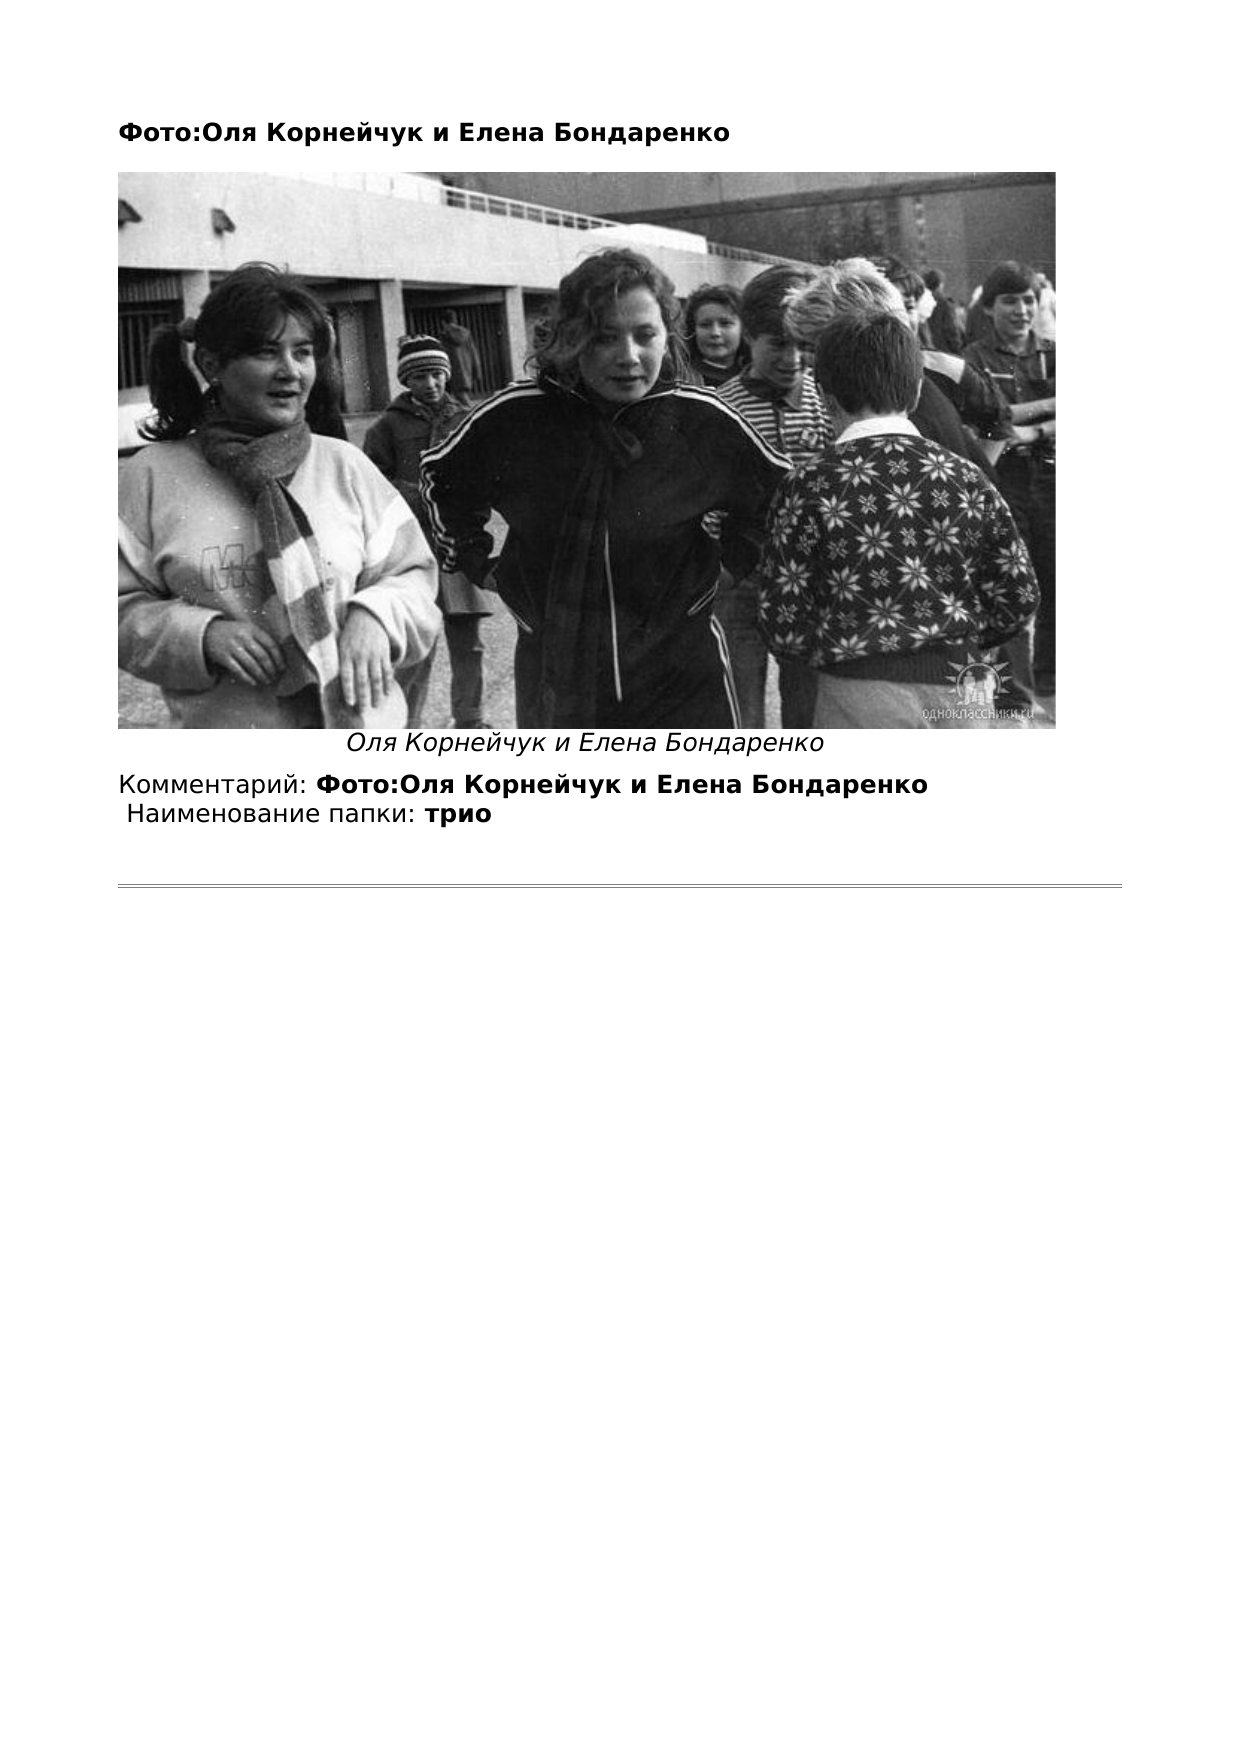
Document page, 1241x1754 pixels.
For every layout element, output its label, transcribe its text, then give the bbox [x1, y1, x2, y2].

text Оля Корнейчук и Елена Бондаренко [118, 729, 1056, 757]
picture [118, 172, 1056, 729]
text Комментарий: Фото:Оля Корнейчук и Елена Бондаренко Наименование папки: трио [118, 770, 1122, 857]
subtitle Фото:Оля Корнейчук и Елена Бондаренко [118, 118, 1122, 147]
